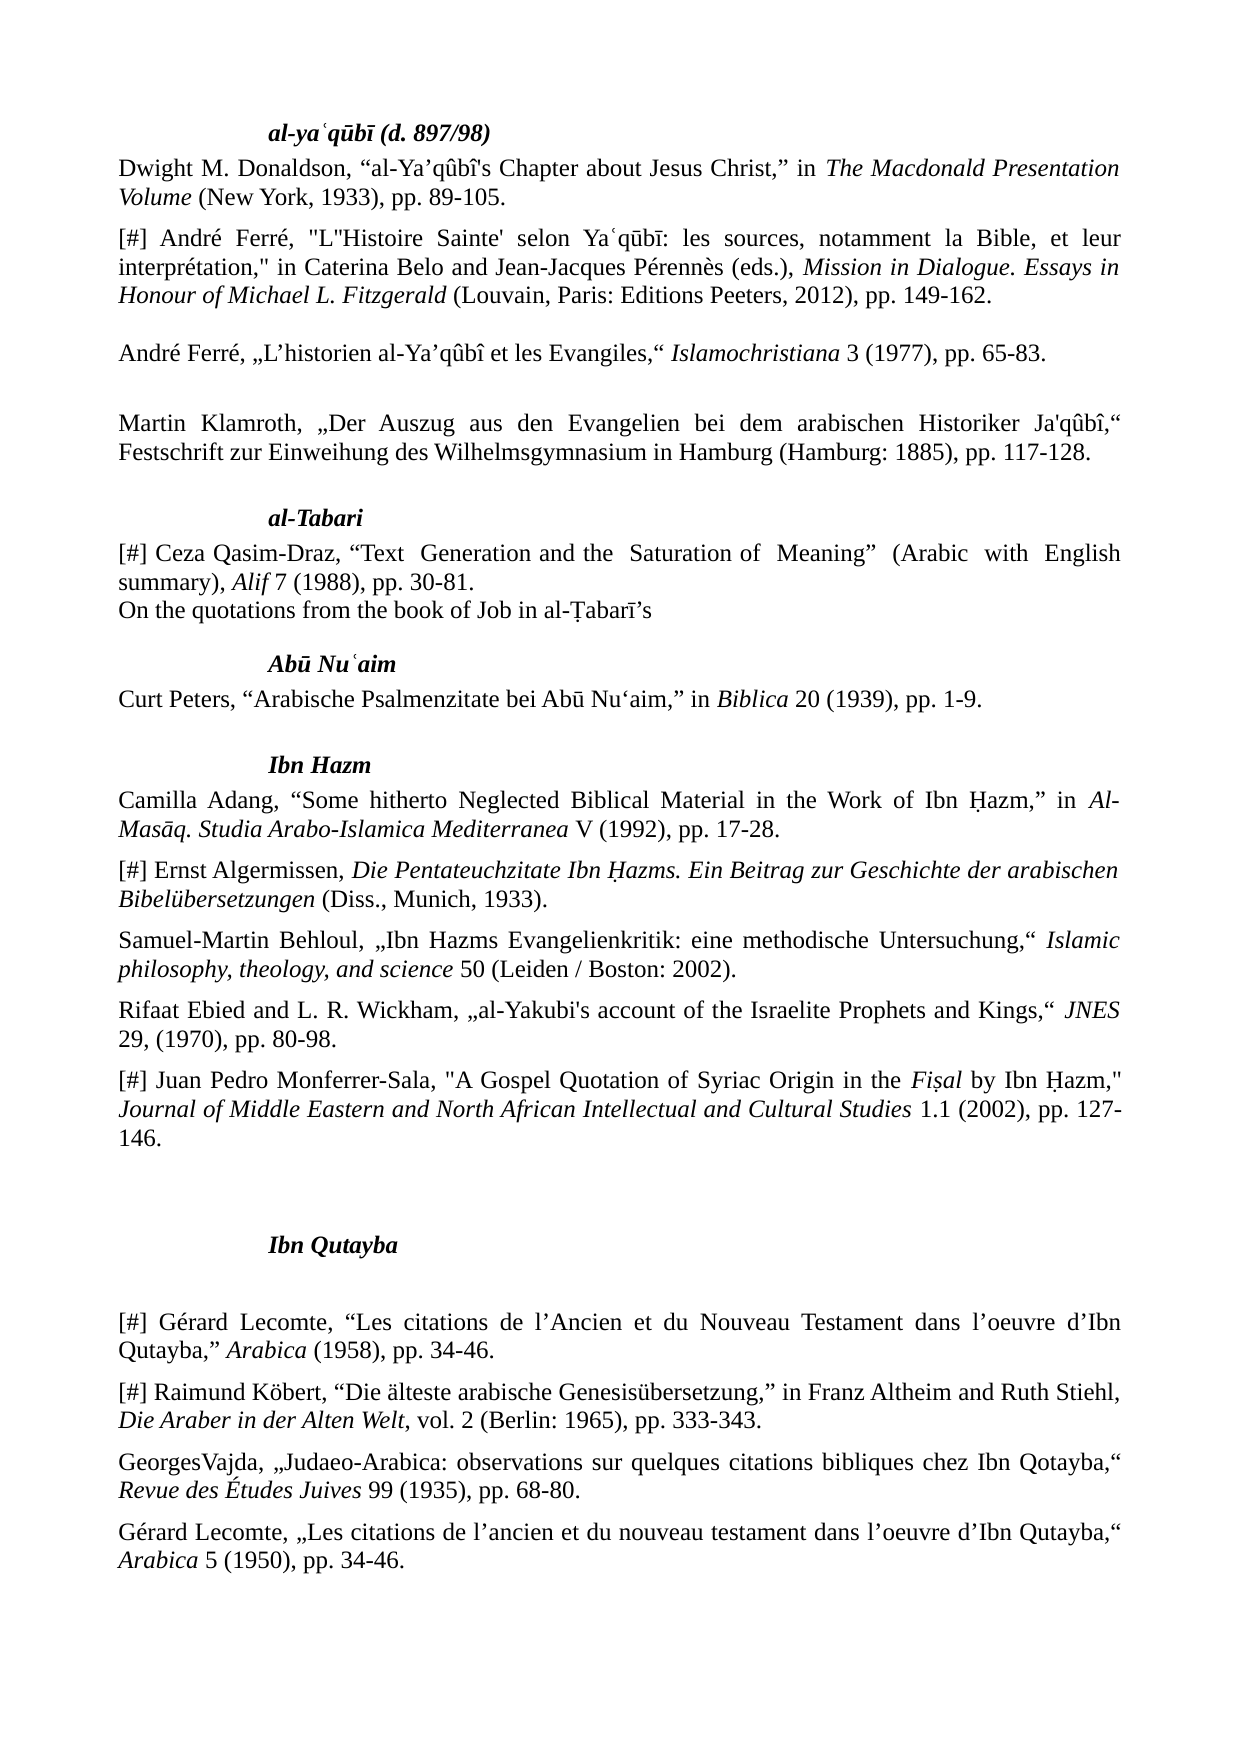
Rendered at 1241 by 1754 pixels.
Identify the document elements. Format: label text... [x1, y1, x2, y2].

text [#] André Ferré, "L''Histoire Sainte' selon Yaʿqūbī: les sources, notamment la Bible, et leur interprétation," in Caterina Belo and Jean-Jacques Pérennès (eds.), Mission in Dialogue. Essays in Honour of Michael L. Fitzgerald (Louvain, Paris: Editions Peeters, 2012), pp. 149-162. [118, 223, 1122, 309]
text André Ferré, „L’historien al-Ya’qûbî et les Evangiles,“ Islamochristiana 3 (1977), pp. 65-83. [118, 338, 1122, 367]
subtitle Ibn Qutayba [268, 1231, 1122, 1259]
text [#] Ernst Algermissen, Die Pentateuchzitate Ibn Ḥazms. Ein Beitrag zur Geschichte der arabischen Bibelübersetzungen (Diss., Munich, 1933). [118, 856, 1122, 913]
text Gérard Lecomte, „Les citations de l’ancien et du nouveau testament dans l’oeuvre d’Ibn Qutayba,“ Arabica 5 (1950), pp. 34-46. [118, 1517, 1122, 1574]
text [#] Juan Pedro Monferrer-Sala, "A Gospel Quotation of Syriac Origin in the Fiṣal by Ibn Ḥazm," Journal of Middle Eastern and North African Intellectual and Cultural Studies 1.1 (2002), pp. 127-146. [118, 1066, 1122, 1152]
text On the quotations from the book of Job in al-Ṭabarī’s [118, 596, 1122, 624]
text [#] Gérard Lecomte, “Les citations de l’Ancien et du Nouveau Testament dans l’oeuvre d’Ibn Qutayba,” Arabica (1958), pp. 34-46. [118, 1307, 1122, 1364]
subtitle Abū Nuʿaim [268, 649, 1122, 678]
text [#] Ceza Qasim-Draz, “Text Generation and the Saturation of Meaning” (Arabic with English summary), Alif 7 (1988), pp. 30-81. [118, 538, 1122, 596]
text Curt Peters, “Arabische Psalmenzitate bei Abū Nu‘aim,” in Biblica 20 (1939), pp. 1-9. [118, 684, 1122, 713]
text [#] Raimund Köbert, “Die älteste arabische Genesisübersetzung,” in Franz Altheim and Ruth Stiehl, Die Araber in der Alten Welt, vol. 2 (Berlin: 1965), pp. 333-343. [118, 1377, 1122, 1434]
text Camilla Adang, “Some hitherto Neglected Biblical Material in the Work of Ibn Ḥazm,” in Al-Masāq. Studia Arabo-Islamica Mediterranea V (1992), pp. 17-28. [118, 786, 1122, 843]
text Dwight M. Donaldson, “al-Ya’qûbî's Chapter about Jesus Christ,” in The Macdonald Presentation Volume (New York, 1933), pp. 89-105. [118, 153, 1122, 211]
subtitle Ibn Hazm [268, 751, 1122, 779]
subtitle al-Tabari [268, 503, 1122, 532]
text GeorgesVajda, „Judaeo-Arabica: observations sur quelques citations bibliques chez Ibn Qotayba,“ Revue des Études Juives 99 (1935), pp. 68-80. [118, 1447, 1122, 1504]
text Samuel-Martin Behloul, „Ibn Hazms Evangelienkritik: eine methodische Untersuchung,“ Islamic philosophy, theology, and science 50 (Leiden / Boston: 2002). [118, 926, 1122, 983]
subtitle al-yaʿqūbī (d. 897/98) [268, 118, 1122, 147]
text Rifaat Ebied and L. R. Wickham, „al-Yakubi's account of the Israelite Prophets and Kings,“ JNES 29, (1970), pp. 80-98. [118, 996, 1122, 1053]
text Martin Klamroth, „Der Auszug aus den Evangelien bei dem arabischen Historiker Ja'qûbî,“ Festschrift zur Einweihung des Wilhelmsgymnasium in Hamburg (Hamburg: 1885), pp. 117-128. [118, 408, 1122, 466]
